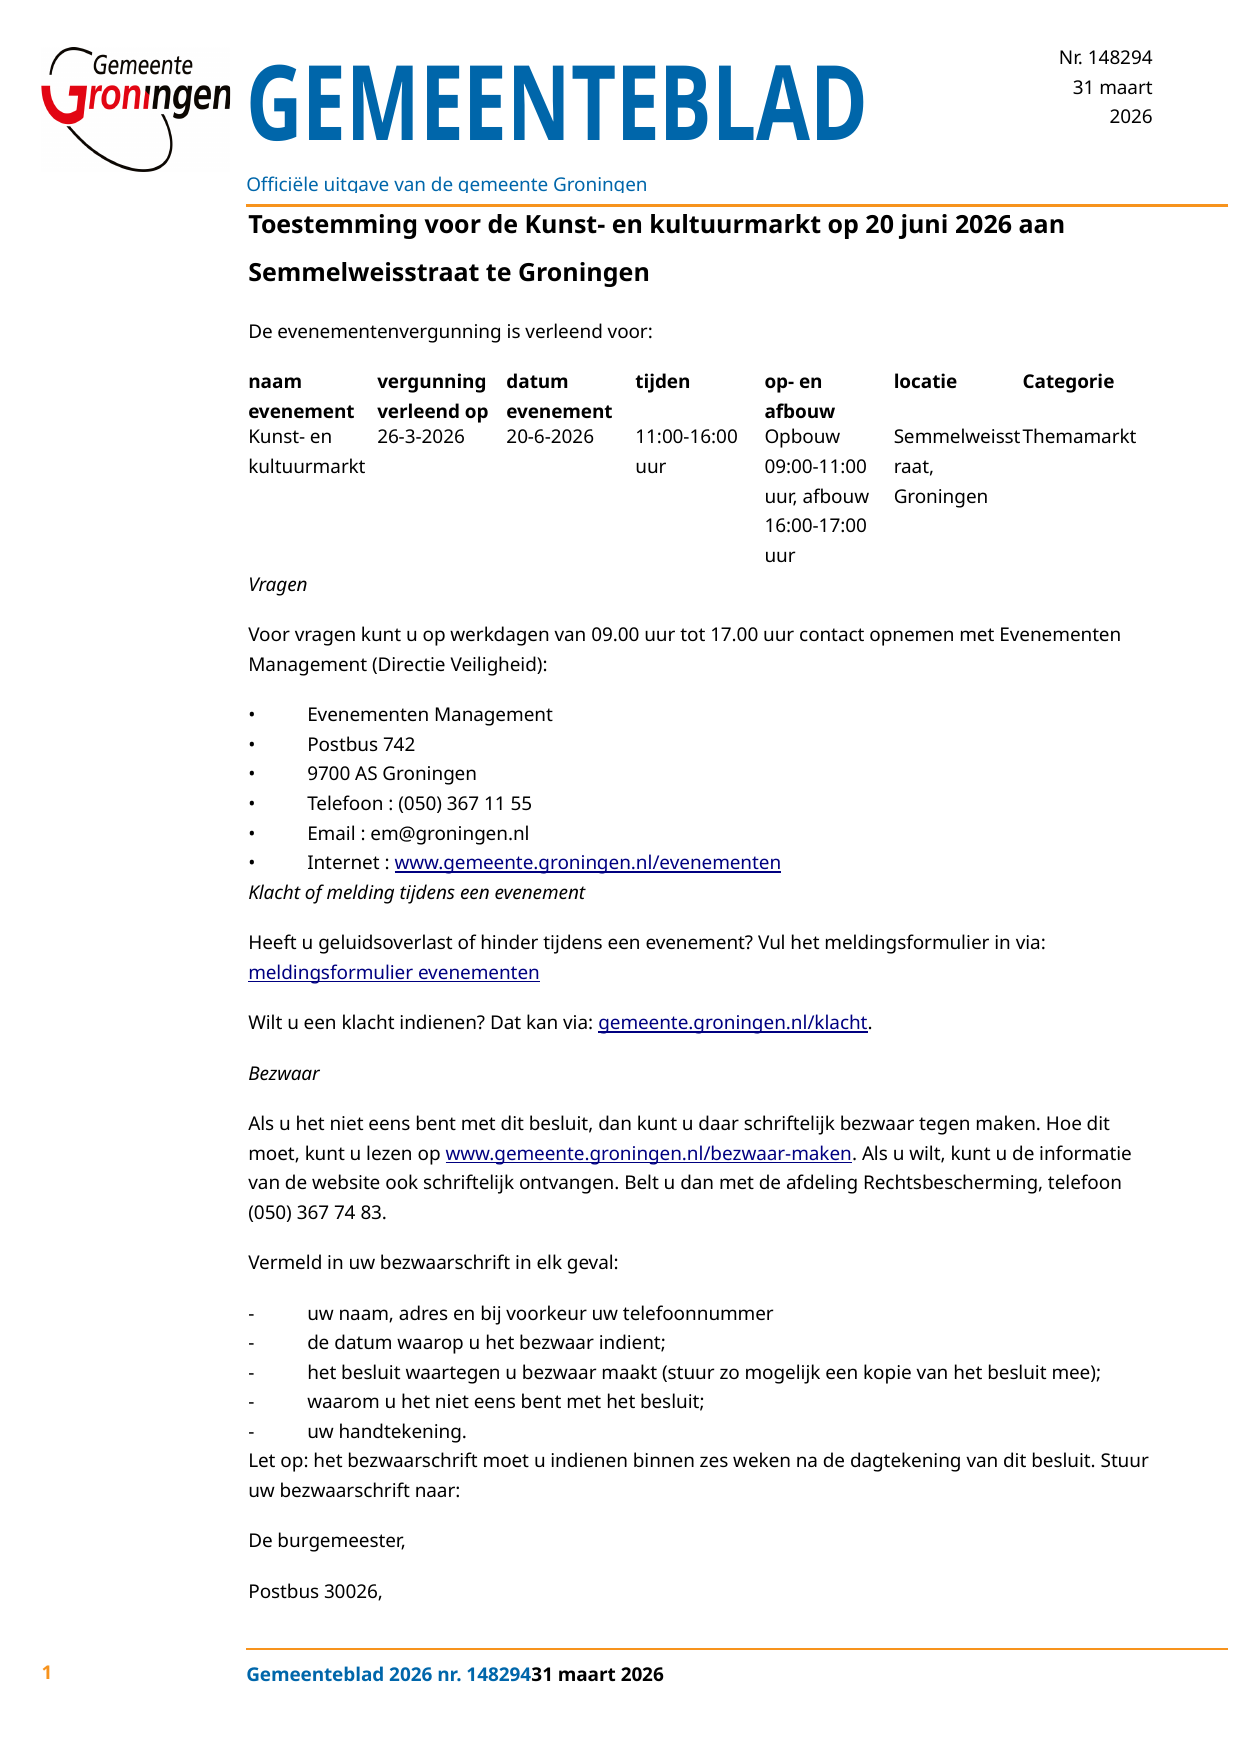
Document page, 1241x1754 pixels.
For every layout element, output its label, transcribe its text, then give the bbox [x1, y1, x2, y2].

list 9700 AS Groningen [248, 761, 1152, 786]
table_header locatie [894, 369, 1022, 424]
text Bezwaar [248, 1060, 1152, 1086]
text Postbus 30026, [248, 1578, 1152, 1604]
text Heeft u geluidsoverlast of hinder tijdens een evenement? Vul het meldingsformulier in via: meldingsformulier evenementen [248, 929, 1152, 985]
list Internet : www.gemeente.groningen.nl/evenementen [248, 849, 1152, 875]
text Vermeld in uw bezwaarschrift in elk geval: [248, 1249, 1152, 1275]
text Let op: het bezwaarschrift moet u indienen binnen zes weken na de dagtekening van dit besluit. Stuur uw bezwaarschrift naar: [248, 1448, 1152, 1503]
text De burgemeester, [248, 1528, 1152, 1553]
text De evenementenvergunning is verleend voor: [248, 318, 1152, 344]
text Vragen [248, 571, 1152, 597]
table_header vergunning verleend op [377, 369, 506, 424]
text Toestemming voor de Kunst- en kultuurmarkt op 20 juni 2026 aan Semmelweisstraat te Groningen [248, 207, 1152, 288]
text Voor vragen kunt u op werkdagen van 09.00 uur tot 17.00 uur contact opnemen met Evenementen Management (Directie Veiligheid): [248, 621, 1152, 677]
text Wilt u een klacht indienen? Dat kan via: gemeente.groningen.nl/klacht. [248, 1009, 1152, 1035]
list uw handtekening. [248, 1418, 1152, 1444]
table_header naam evenement [248, 369, 377, 424]
list Email : em@groningen.nl [248, 820, 1152, 846]
table_cell 20-6-2026 [506, 424, 635, 568]
text Klacht of melding tijdens een evenement [248, 879, 1152, 905]
table_header Categorie [1023, 369, 1152, 424]
list het besluit waartegen u bezwaar maakt (stuur zo mogelijk een kopie van het besluit mee); [248, 1359, 1152, 1385]
table_cell Themamarkt [1023, 424, 1152, 568]
picture [41, 47, 231, 172]
list uw naam, adres en bij voorkeur uw telefoonnummer [248, 1300, 1152, 1326]
table_cell Semmelweisstraat, Groningen [894, 424, 1022, 568]
list Telefoon : (050) 367 11 55 [248, 790, 1152, 816]
table_cell 11:00-16:00 uur [635, 424, 764, 568]
text Als u het niet eens bent met dit besluit, dan kunt u daar schriftelijk bezwaar tegen maken. Hoe dit moet, kunt u lezen op www.gemeente.groningen.nl/bezwaar-maken. Als u wilt, kunt u de informatie van de website ook schriftelijk ontvangen. Belt u dan met de afdeling Rechtsbescherming, telefoon (050) 367 74 83. [248, 1110, 1152, 1225]
table_header op- en afbouw [764, 369, 893, 424]
table_cell Opbouw 09:00-11:00 uur, afbouw 16:00-17:00 uur [764, 424, 893, 568]
table_cell 26-3-2026 [377, 424, 506, 568]
list de datum waarop u het bezwaar indient; [248, 1329, 1152, 1355]
table_header datum evenement [506, 369, 635, 424]
list Evenementen Management [248, 701, 1152, 727]
list Postbus 742 [248, 731, 1152, 757]
table_header tijden [635, 369, 764, 424]
table_cell Kunst- en kultuurmarkt [248, 424, 377, 568]
list waarom u het niet eens bent met het besluit; [248, 1388, 1152, 1414]
